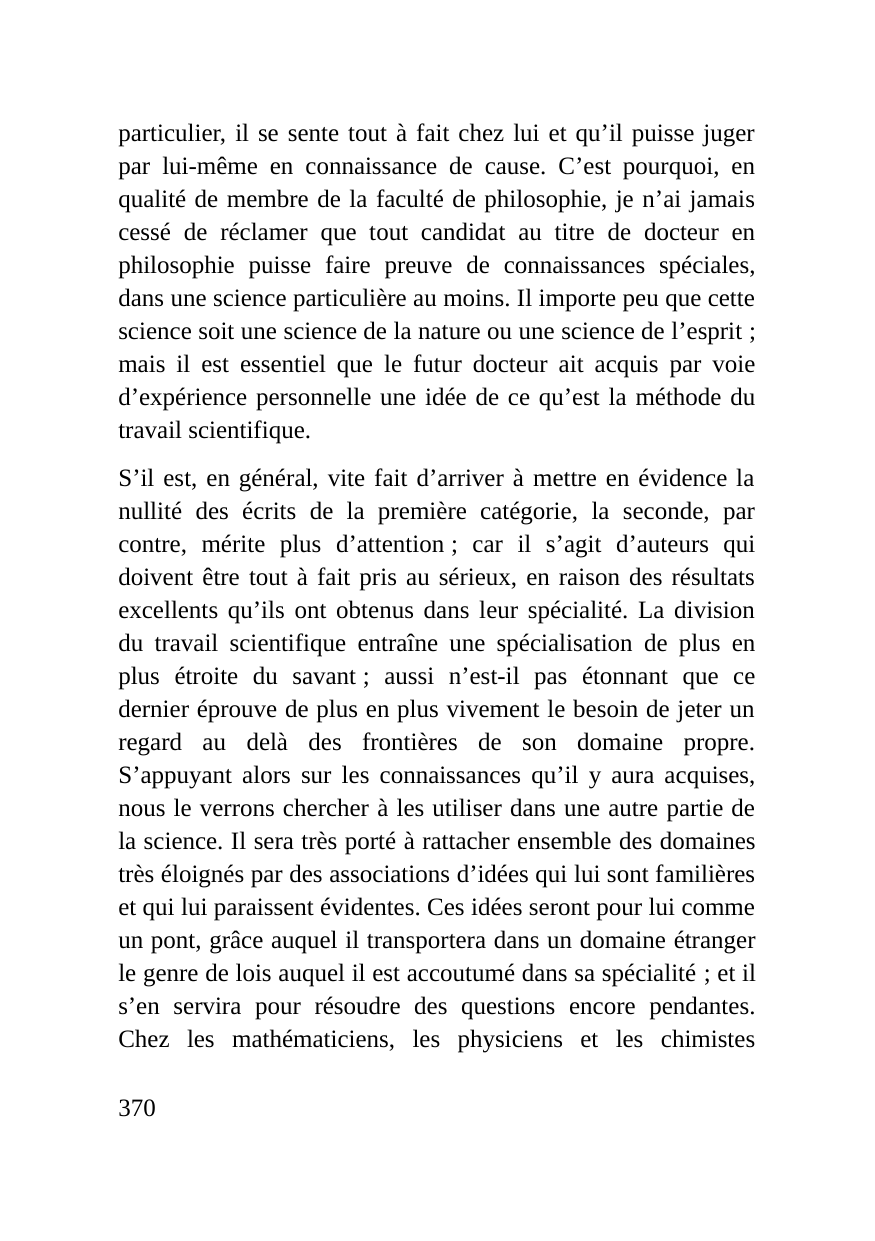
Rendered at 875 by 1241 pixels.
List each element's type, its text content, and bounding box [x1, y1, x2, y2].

text S’il est, en général, vite fait d’arriver à mettre en évidence la nullité des écrits de la première catégorie, la seconde, par contre, mérite plus d’attention ; car il s’agit d’auteurs qui doivent être tout à fait pris au sérieux, en raison des résultats excellents qu’ils ont obtenus dans leur spécialité. La division du travail scientifique entraîne une spécialisation de plus en plus étroite du savant ; aussi n’est-il pas étonnant que ce dernier éprouve de plus en plus vivement le besoin de jeter un regard au delà des frontières de son domaine propre. S’appuyant alors sur les connaissances qu’il y aura acquises, nous le verrons chercher à les utiliser dans une autre partie de la science. Il sera très porté à rattacher ensemble des domaines très éloignés par des associations d’idées qui lui sont familières et qui lui paraissent évidentes. Ces idées seront pour lui comme un pont, grâce auquel il transportera dans un domaine étranger le genre de lois auquel il est accoutumé dans sa spécialité ; et il s’en servira pour résoudre des questions encore pendantes. Chez les mathématiciens, les physiciens et les chimistes [118, 463, 756, 1053]
text particulier, il se sente tout à fait chez lui et qu’il puisse juger par lui-même en connaissance de cause. C’est pourquoi, en qualité de membre de la faculté de philosophie, je n’ai jamais cessé de réclamer que tout candidat au titre de docteur en philosophie puisse faire preuve de connaissances spéciales, dans une science particulière au moins. Il importe peu que cette science soit une science de la nature ou une science de l’esprit ; mais il est essentiel que le futur docteur ait acquis par voie d’expérience personnelle une idée de ce qu’est la méthode du travail scientifique. [118, 118, 756, 444]
